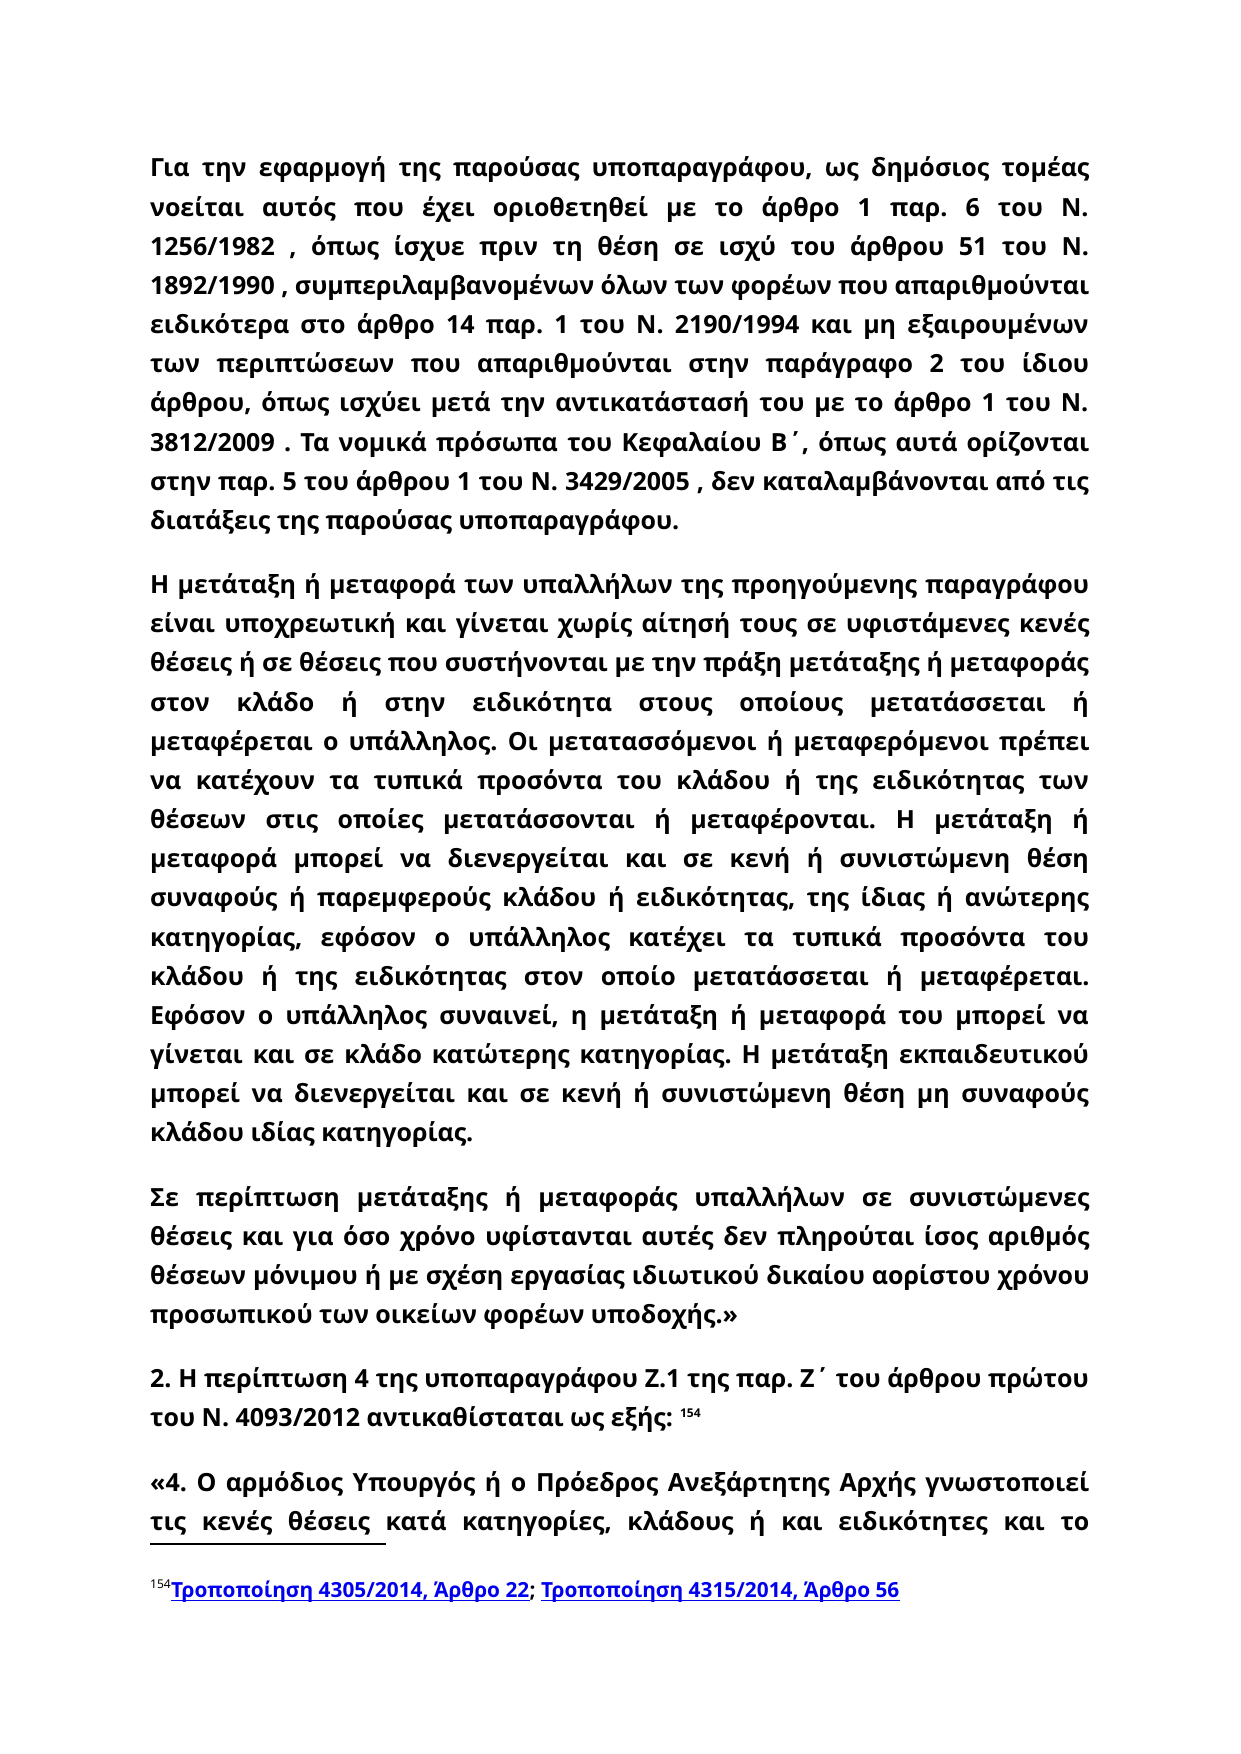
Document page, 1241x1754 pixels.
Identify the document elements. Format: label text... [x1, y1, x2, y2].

text Τροποποίηση 4305/2014, Άρθρο 22; Τροποποίηση 4315/2014, Άρθρο 56 [150, 1576, 1090, 1604]
text Η μετάταξη ή μεταφορά των υπαλλήλων της προηγούμενης παραγράφου είναι υποχρεωτική και γίνεται χωρίς αίτησή τους σε υφιστάμενες κενές θέσεις ή σε θέσεις που συστήνονται με την πράξη μετάταξης ή μεταφοράς στον κλάδο ή στην ειδικότητα στους οποίους μετατάσσεται ή μεταφέρεται ο υπάλληλος. Οι μετατασσόμενοι ή μεταφερόμενοι πρέπει να κατέχουν τα τυπικά προσόντα του κλάδου ή της ειδικότητας των θέσεων στις οποίες μετατάσσονται ή μεταφέρονται. Η μετάταξη ή μεταφορά μπορεί να διενεργείται και σε κενή ή συνιστώμενη θέση συναφούς ή παρεμφερούς κλάδου ή ειδικότητας, της ίδιας ή ανώτερης κατηγορίας, εφόσον ο υπάλληλος κατέχει τα τυπικά προσόντα του κλάδου ή της ειδικότητας στον οποίο μετατάσσεται ή μεταφέρεται. Εφόσον ο υπάλληλος συναινεί, η μετάταξη ή μεταφορά του μπορεί να γίνεται και σε κλάδο κατώτερης κατηγορίας. Η μετάταξη εκπαιδευτικού μπορεί να διενεργείται και σε κενή ή συνιστώμενη θέση μη συναφούς κλάδου ιδίας κατηγορίας. [150, 567, 1090, 1149]
text Σε περίπτωση μετάταξης ή μεταφοράς υπαλλήλων σε συνιστώμενες θέσεις και για όσο χρόνο υφίστανται αυτές δεν πληρούται ίσος αριθμός θέσεων μόνιμου ή με σχέση εργασίας ιδιωτικού δικαίου αορίστου χρόνου προσωπικού των οικείων φορέων υποδοχής.» [150, 1179, 1090, 1331]
text 2. Η περίπτωση 4 της υποπαραγράφου Ζ.1 της παρ. Ζ΄ του άρθρου πρώτου του Ν. 4093/2012 αντικαθίσταται ως εξής: [150, 1361, 1090, 1434]
text Για την εφαρμογή της παρούσας υποπαραγράφου, ως δημόσιος τομέας νοείται αυτός που έχει οριοθετηθεί με το άρθρο 1 παρ. 6 του Ν. 1256/1982 , όπως ίσχυε πριν τη θέση σε ισχύ του άρθρου 51 του Ν. 1892/1990 , συμπεριλαμβανομένων όλων των φορέων που απαριθμούνται ειδικότερα στο άρθρο 14 παρ. 1 του Ν. 2190/1994 και μη εξαιρουμένων των περιπτώσεων που απαριθμούνται στην παράγραφο 2 του ίδιου άρθρου, όπως ισχύει μετά την αντικατάστασή του με το άρθρο 1 του Ν. 3812/2009 . Τα νομικά πρόσωπα του Κεφαλαίου Β΄, όπως αυτά ορίζονται στην παρ. 5 του άρθρου 1 του Ν. 3429/2005 , δεν καταλαμβάνονται από τις διατάξεις της παρούσας υποπαραγράφου. [150, 150, 1090, 537]
text «4. Ο αρμόδιος Υπουργός ή ο Πρόεδρος Ανεξάρτητης Αρχής γνωστοποιεί τις κενές θέσεις κατά κατηγορίες, κλάδους ή και ειδικότητες και το [150, 1464, 1090, 1537]
